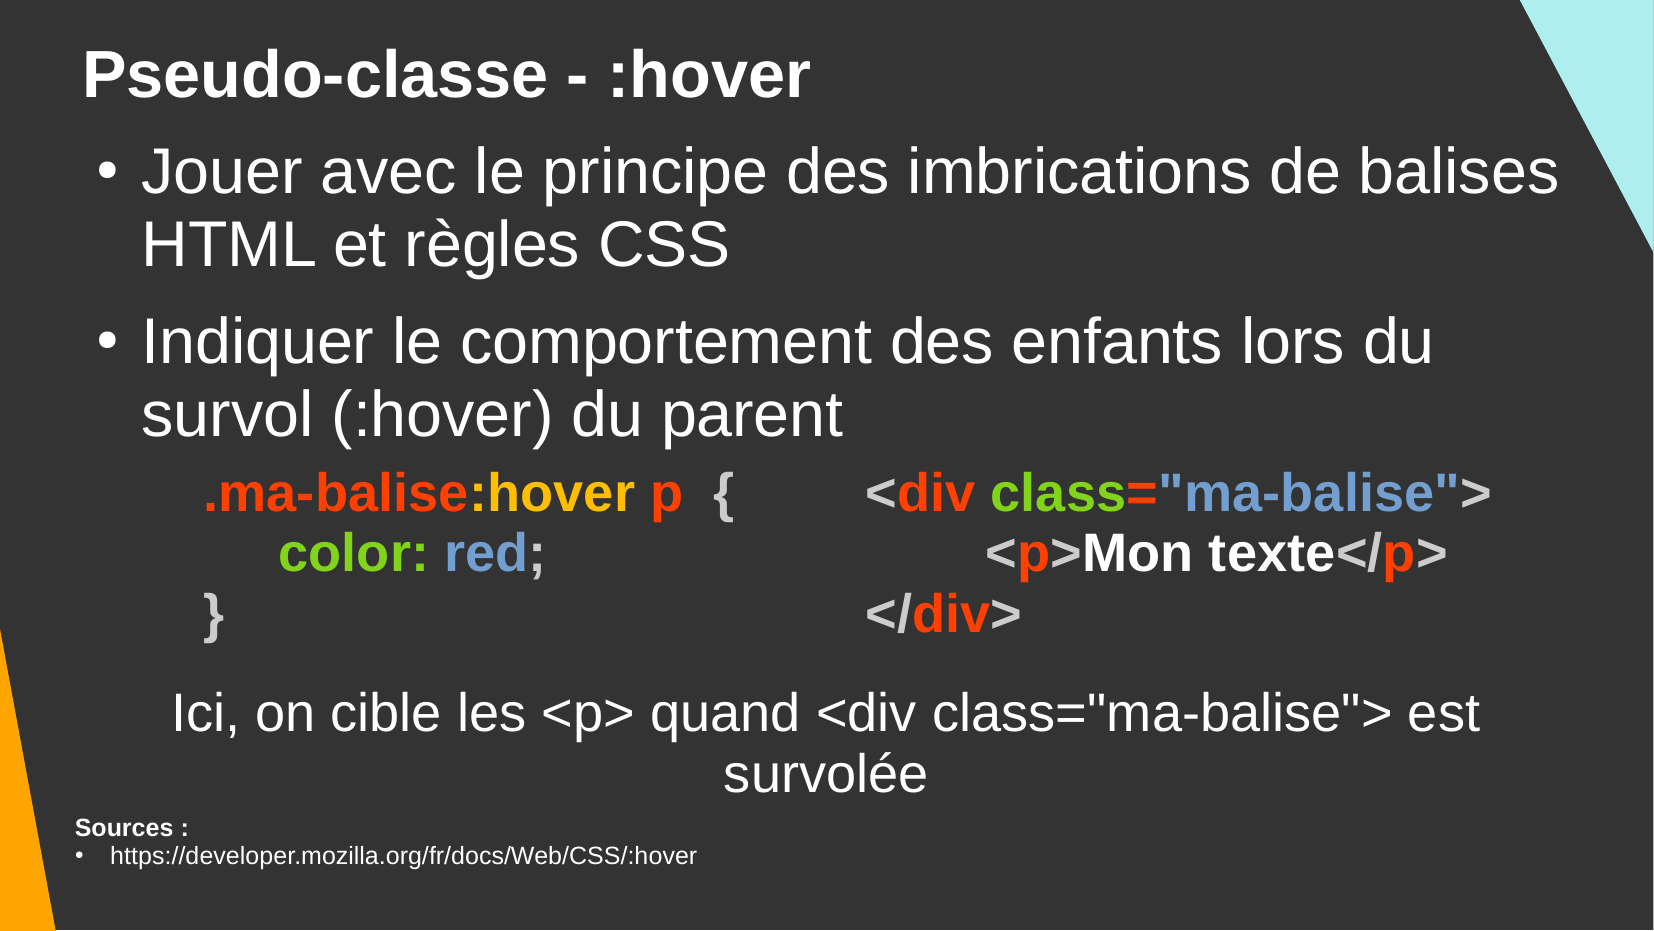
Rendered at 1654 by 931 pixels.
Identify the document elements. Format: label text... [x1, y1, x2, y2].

text_box [1519, 0, 1654, 254]
text_box .ma-balise:hover p { color: red; } [188, 455, 815, 652]
text_box <div class="ma-balise"> <p>Mon texte</p> </div> [850, 455, 1548, 652]
title Ici, on cible les <p> quand <div class="ma-balise"> est survolée [94, 682, 1560, 804]
text_box Sources : https://developer.mozilla.org/fr/docs/Web/CSS/:hover [60, 806, 1546, 931]
text_box [0, 628, 56, 931]
title Pseudo-classe - :hover [82, 37, 1571, 114]
list Jouer avec le principe des imbrications de balises HTML et règles CSS Indiquer le comportement des enfants lors du survol (:hover) du parent [80, 135, 1605, 452]
